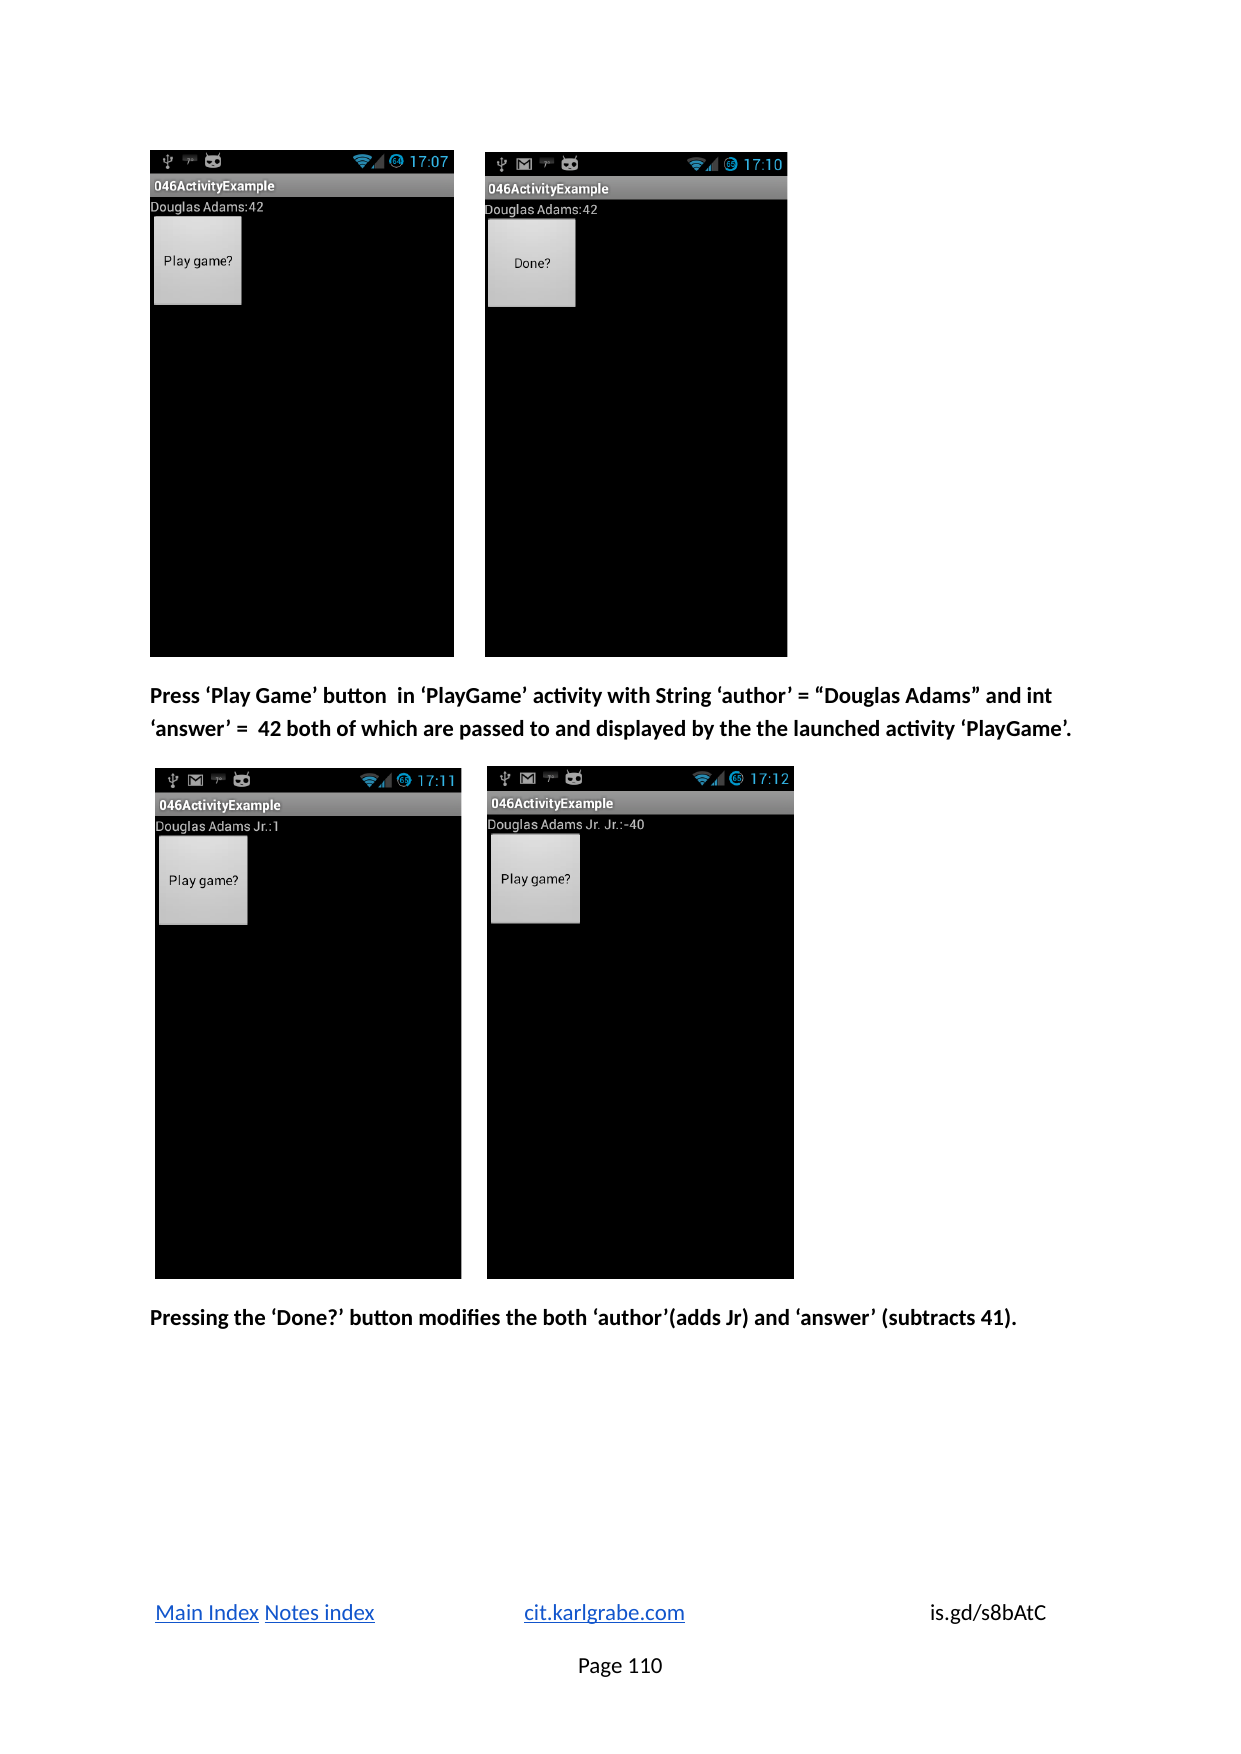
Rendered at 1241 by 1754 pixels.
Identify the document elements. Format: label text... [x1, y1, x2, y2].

picture [155, 768, 462, 1279]
picture [150, 150, 454, 657]
text Press ‘Play Game’ button in ‘PlayGame’ activity with String ‘author’ = “Douglas Adams” and int ‘answer’ = 42 both of which are passed to and displayed by the the launched activity ‘PlayGame’. [150, 682, 1090, 742]
picture [487, 766, 794, 1279]
text Pressing the ‘Done?’ button modifies the both ‘author’(adds Jr) and ‘answer’ (subtracts 41). [150, 1303, 1090, 1331]
picture [485, 152, 788, 657]
